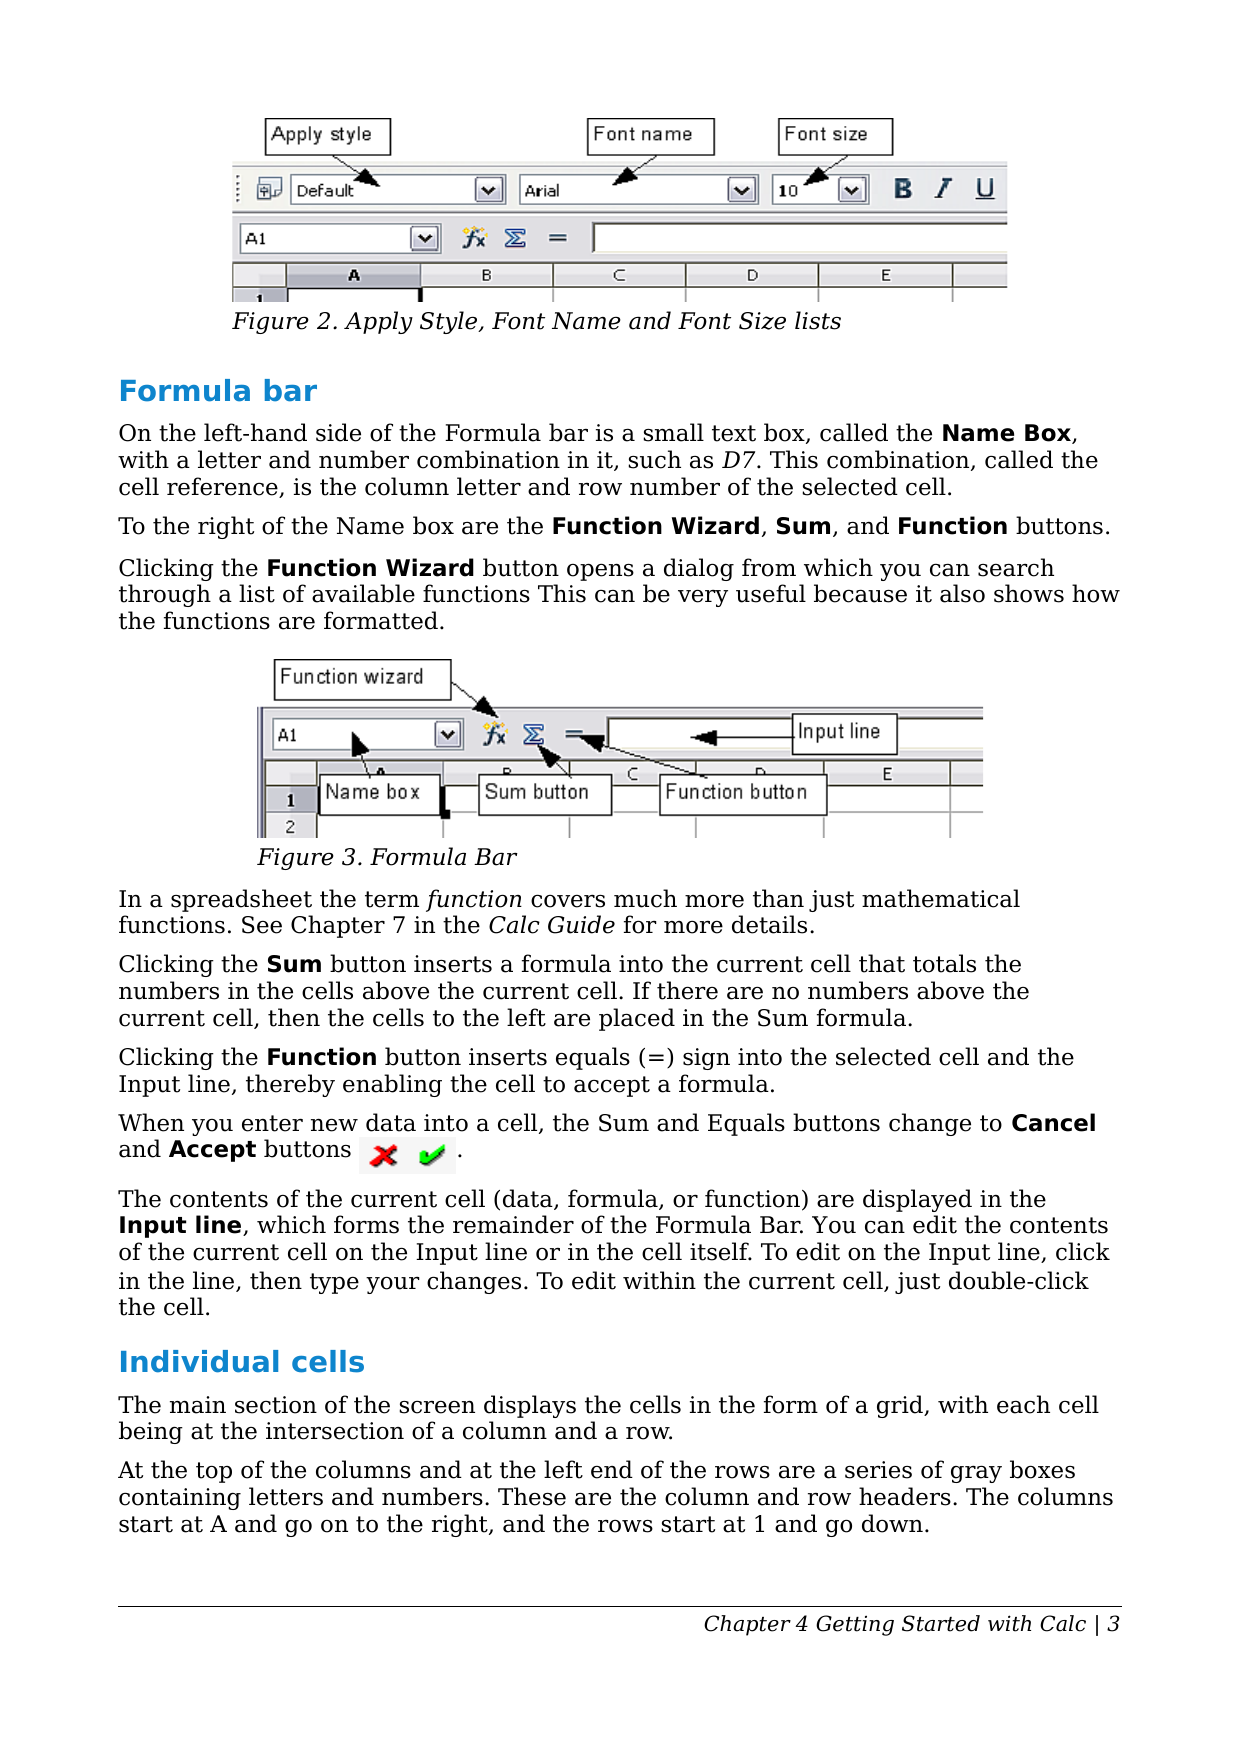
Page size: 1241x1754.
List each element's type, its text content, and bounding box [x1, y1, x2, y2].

text To the right of the Name box are the Function Wizard, Sum, and Function buttons. [118, 513, 1122, 540]
text When you enter new data into a cell, the Sum and Equals buttons change to Cancel and Accept buttons . [118, 1110, 1122, 1173]
picture [232, 118, 1008, 302]
text The main section of the screen displays the cells in the form of a grid, with each cell being at the intersection of a column and a row. [118, 1392, 1122, 1445]
text Clicking the Function button inserts equals (=) sign into the selected cell and the Input line, thereby enabling the cell to accept a formula. [118, 1044, 1122, 1097]
picture [359, 1137, 456, 1174]
text The contents of the current cell (data, formula, or function) are displayed in the Input line, which forms the remainder of the Formula Bar. You can edit the contents of the current cell on the Input line or in the cell itself. To edit on the Input line, click in the line, then type your changes. To edit within the current cell, just double-click the cell. [118, 1186, 1122, 1321]
text Figure 2. Apply Style, Font Name and Font Size lists [232, 308, 1008, 335]
text Clicking the Function Wizard button opens a dialog from which you can search through a list of available functions This can be very useful because it also shows how the functions are formatted. [118, 555, 1122, 635]
text Figure 3. Formula Bar [257, 844, 983, 871]
picture [257, 659, 984, 838]
text In a spreadsheet the term function covers much more than just mathematical functions. See Chapter 7 in the Calc Guide for more details. [118, 886, 1122, 939]
text On the left-hand side of the Formula bar is a small text box, called the Name Box, with a letter and number combination in it, such as D7. This combination, called the cell reference, is the column letter and row number of the selected cell. [118, 421, 1122, 501]
subtitle Formula bar [118, 374, 1122, 408]
text At the top of the columns and at the left end of the rows are a series of gray boxes containing letters and numbers. These are the column and row headers. The columns start at A and go on to the right, and the rows start at 1 and go down. [118, 1458, 1122, 1538]
subtitle Individual cells [118, 1345, 1122, 1379]
text Clicking the Sum button inserts a formula into the current cell that totals the numbers in the cells above the current cell. If there are no numbers above the current cell, then the cells to the left are placed in the Sum formula. [118, 952, 1122, 1032]
